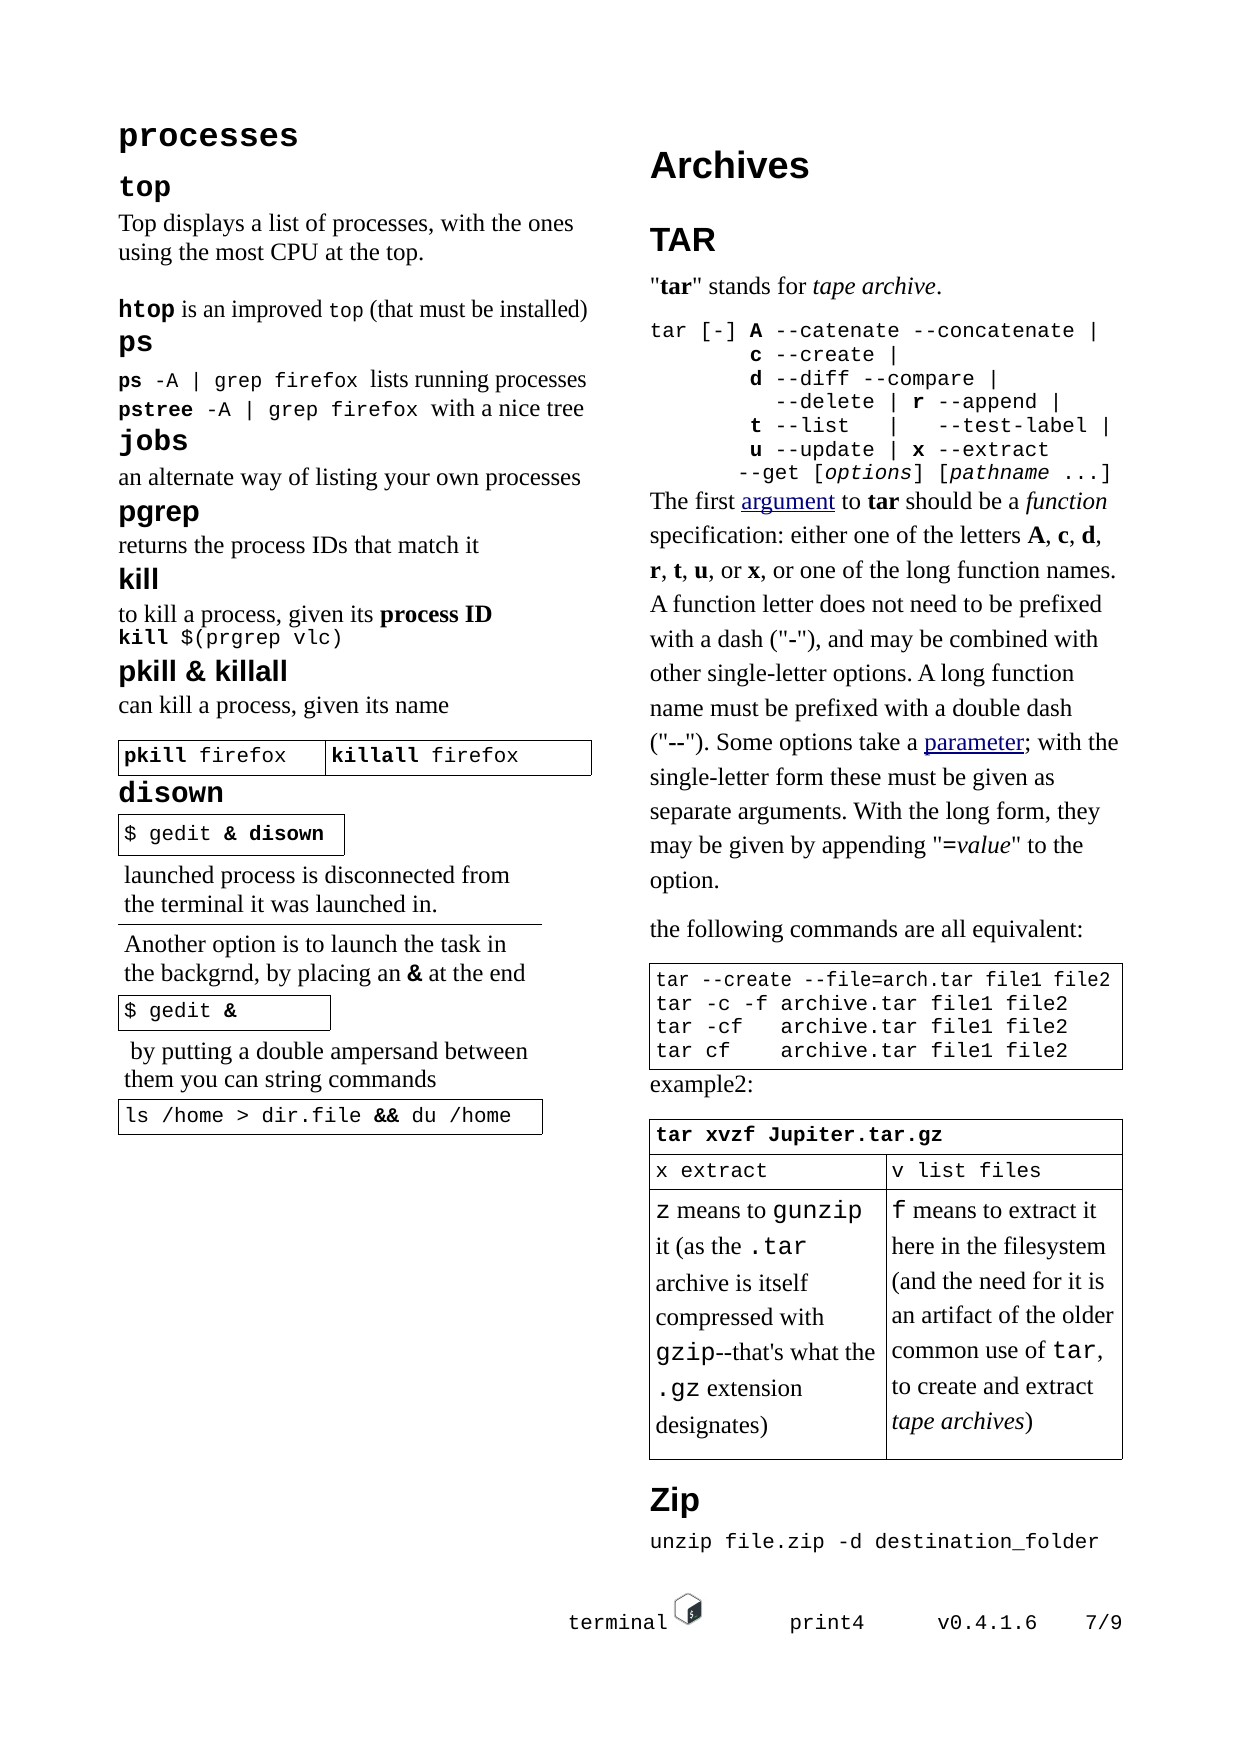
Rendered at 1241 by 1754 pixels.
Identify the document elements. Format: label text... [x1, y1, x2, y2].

text The first argument to tar should be a function specification: either one of the letters A, c, d, r, t, u, or x, or one of the long function names. A function letter does not need to be prefixed with a dash ("-"), and may be combined with other single-letter options. A long function name must be prefixed with a double dash ("--"). Some options take a parameter; with the single-letter form these must be given as separate arguments. With the long form, they may be given by appending "=value" to the option. [649, 486, 1122, 894]
subtitle pgrep [118, 494, 591, 527]
text t --list | --test-label | [649, 415, 1122, 438]
subtitle jobs [118, 426, 591, 459]
table_header tar --create --file=arch.tar file1 file2 tar -c -f archive.tar file1 file2 tar -cf archive.tar file1 file2 tar cf archive.tar file1 file2 [650, 964, 1122, 1069]
text c --create | [649, 344, 1122, 368]
table_cell x extract [650, 1155, 886, 1189]
text u --update | x --extract [649, 438, 1122, 462]
text an alternate way of listing your own processes [118, 462, 591, 491]
table_cell launched process is disconnected from the terminal it was launched in. [118, 855, 542, 923]
table_cell Another option is to launch the task in the backgrnd, by placing an & at the end [118, 925, 542, 995]
subtitle pkill & killall [118, 654, 591, 688]
text --delete | r --append | [649, 391, 1122, 415]
text "tar" stands for tape archive. [649, 271, 1122, 300]
subtitle processes [118, 118, 591, 156]
text --get [options] [pathname ...] [649, 462, 1122, 486]
text tar [-] A --catenate --concatenate | [649, 320, 1122, 344]
table_header tar xvzf Jupiter.tar.gz [650, 1120, 1122, 1154]
text example2: [649, 1070, 1122, 1098]
subtitle ps [118, 327, 591, 361]
subtitle Archives [649, 143, 1122, 187]
table_cell ls /home > dir.file && du /home [119, 1100, 542, 1134]
table_cell [331, 995, 542, 1030]
text htop is an improved top (that must be installed) [118, 294, 591, 324]
table_header killall firefox [326, 741, 591, 775]
text pstree -A | grep firefox with a nice tree [118, 393, 591, 423]
subtitle kill [118, 562, 591, 596]
text can kill a process, given its name [118, 691, 591, 719]
table_cell by putting a double ampersand between them you can string commands [118, 1030, 542, 1099]
table_cell f means to extract it here in the filesystem (and the need for it is an artifact of the older common use of tar, to create and extract tape archives) [887, 1190, 1122, 1459]
subtitle disown [118, 778, 591, 811]
table_header pkill firefox [119, 741, 325, 775]
text d --diff --compare | [649, 368, 1122, 391]
table_header $ gedit & disown [119, 815, 344, 854]
text returns the process IDs that match it [118, 530, 591, 559]
text ps -A | grep firefox lists running processes [118, 364, 591, 393]
table_cell z means to gunzip it (as the .tar archive is itself compressed with gzip--that's what the .gz extension designates) [650, 1190, 886, 1459]
picture [667, 1588, 709, 1630]
table_cell $ gedit & [119, 996, 330, 1030]
text kill $(prgrep vlc) [118, 627, 591, 651]
text to kill a process, given its process ID [118, 599, 591, 627]
subtitle top [118, 172, 591, 205]
table_cell v list files [887, 1155, 1122, 1189]
text unzip file.zip -d destination_folder [649, 1531, 1122, 1555]
subtitle Zip [649, 1480, 1122, 1519]
text the following commands are all equivalent: [649, 914, 1122, 943]
table_header [345, 814, 542, 854]
subtitle TAR [649, 220, 1122, 259]
text Top displays a list of processes, with the ones using the most CPU at the top. [118, 208, 591, 265]
